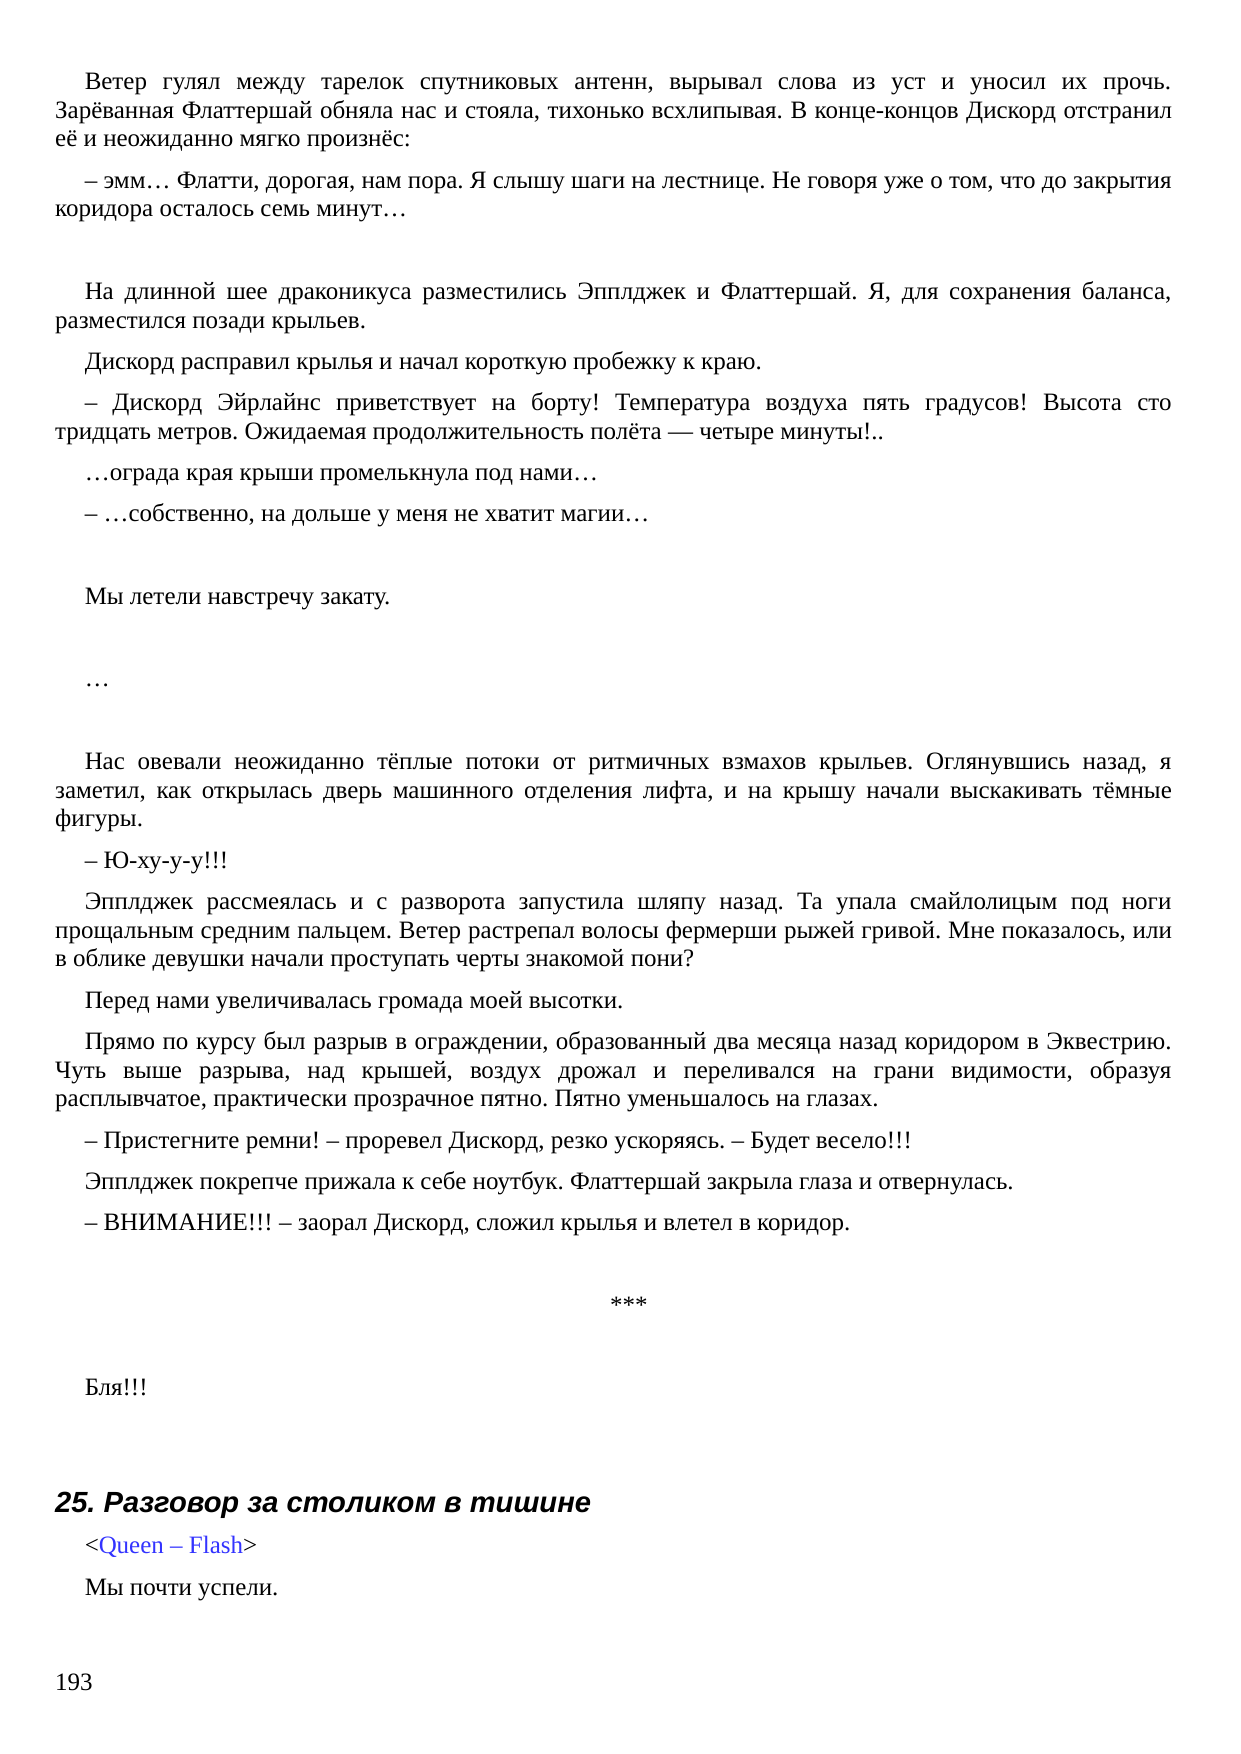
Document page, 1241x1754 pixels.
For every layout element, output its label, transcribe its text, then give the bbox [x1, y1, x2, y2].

text Бля!!! [55, 1372, 1173, 1401]
text Эпплджек рассмеялась и с разворота запустила шляпу назад. Та упала смайлолицым под ноги прощальным средним пальцем. Ветер растрепал волосы фермерши рыжей гривой. Мне показалось, или в облике девушки начали проступать черты знакомой пони? [55, 886, 1173, 972]
text Нас овевали неожиданно тёплые потоки от ритмичных взмахов крыльев. Оглянувшись назад, я заметил, как открылась дверь машинного отделения лифта, и на крышу начали выскакивать тёмные фигуры. [55, 746, 1173, 832]
text Эпплджек покрепче прижала к себе ноутбук. Флаттершай закрыла глаза и отвернулась. [55, 1166, 1173, 1195]
text Дискорд расправил крылья и начал короткую пробежку к краю. [55, 346, 1173, 375]
text – эмм… Флатти, дорогая, нам пора. Я слышу шаги на лестнице. Не говоря уже о том, что до закрытия коридора осталось семь минут… [55, 165, 1173, 222]
text *** [55, 1290, 1173, 1318]
text На длинной шее драконикуса разместились Эпплджек и Флаттершай. Я, для сохранения баланса, разместился позади крыльев. [55, 276, 1173, 333]
text Перед нами увеличивалась громада моей высотки. [55, 985, 1173, 1013]
text … [55, 663, 1173, 692]
subtitle 25. Разговор за столиком в тишине [55, 1484, 1173, 1518]
text Мы летели навстречу закату. [55, 581, 1173, 610]
text – …собственно, на дольше у меня не хватит магии… [55, 498, 1173, 527]
text Прямо по курсу был разрыв в ограждении, образованный два месяца назад коридором в Эквестрию. Чуть выше разрыва, над крышей, воздух дрожал и переливался на грани видимости, образуя расплывчатое, практически прозрачное пятно. Пятно уменьшалось на глазах. [55, 1026, 1173, 1112]
text …ограда края крыши промелькнула под нами… [55, 457, 1173, 486]
text Ветер гулял между тарелок спутниковых антенн, вырывал слова из уст и уносил их прочь. Зарёванная Флаттершай обняла нас и стояла, тихонько всхлипывая. В конце-концов Дискорд отстранил её и неожиданно мягко произнёс: [55, 66, 1173, 152]
text – ВНИМАНИЕ!!! – заорал Дискорд, сложил крылья и влетел в коридор. [55, 1207, 1173, 1236]
text <Queen – Flash> [55, 1531, 1173, 1559]
text Мы почти успели. [55, 1572, 1173, 1601]
text – Пристегните ремни! – проревел Дискорд, резко ускоряясь. – Будет весело!!! [55, 1125, 1173, 1153]
text – Дискорд Эйрлайнс приветствует на борту! Температура воздуха пять градусов! Высота сто тридцать метров. Ожидаемая продолжительность полёта — четыре минуты!.. [55, 387, 1173, 445]
text – Ю-ху-у-у!!! [55, 845, 1173, 873]
